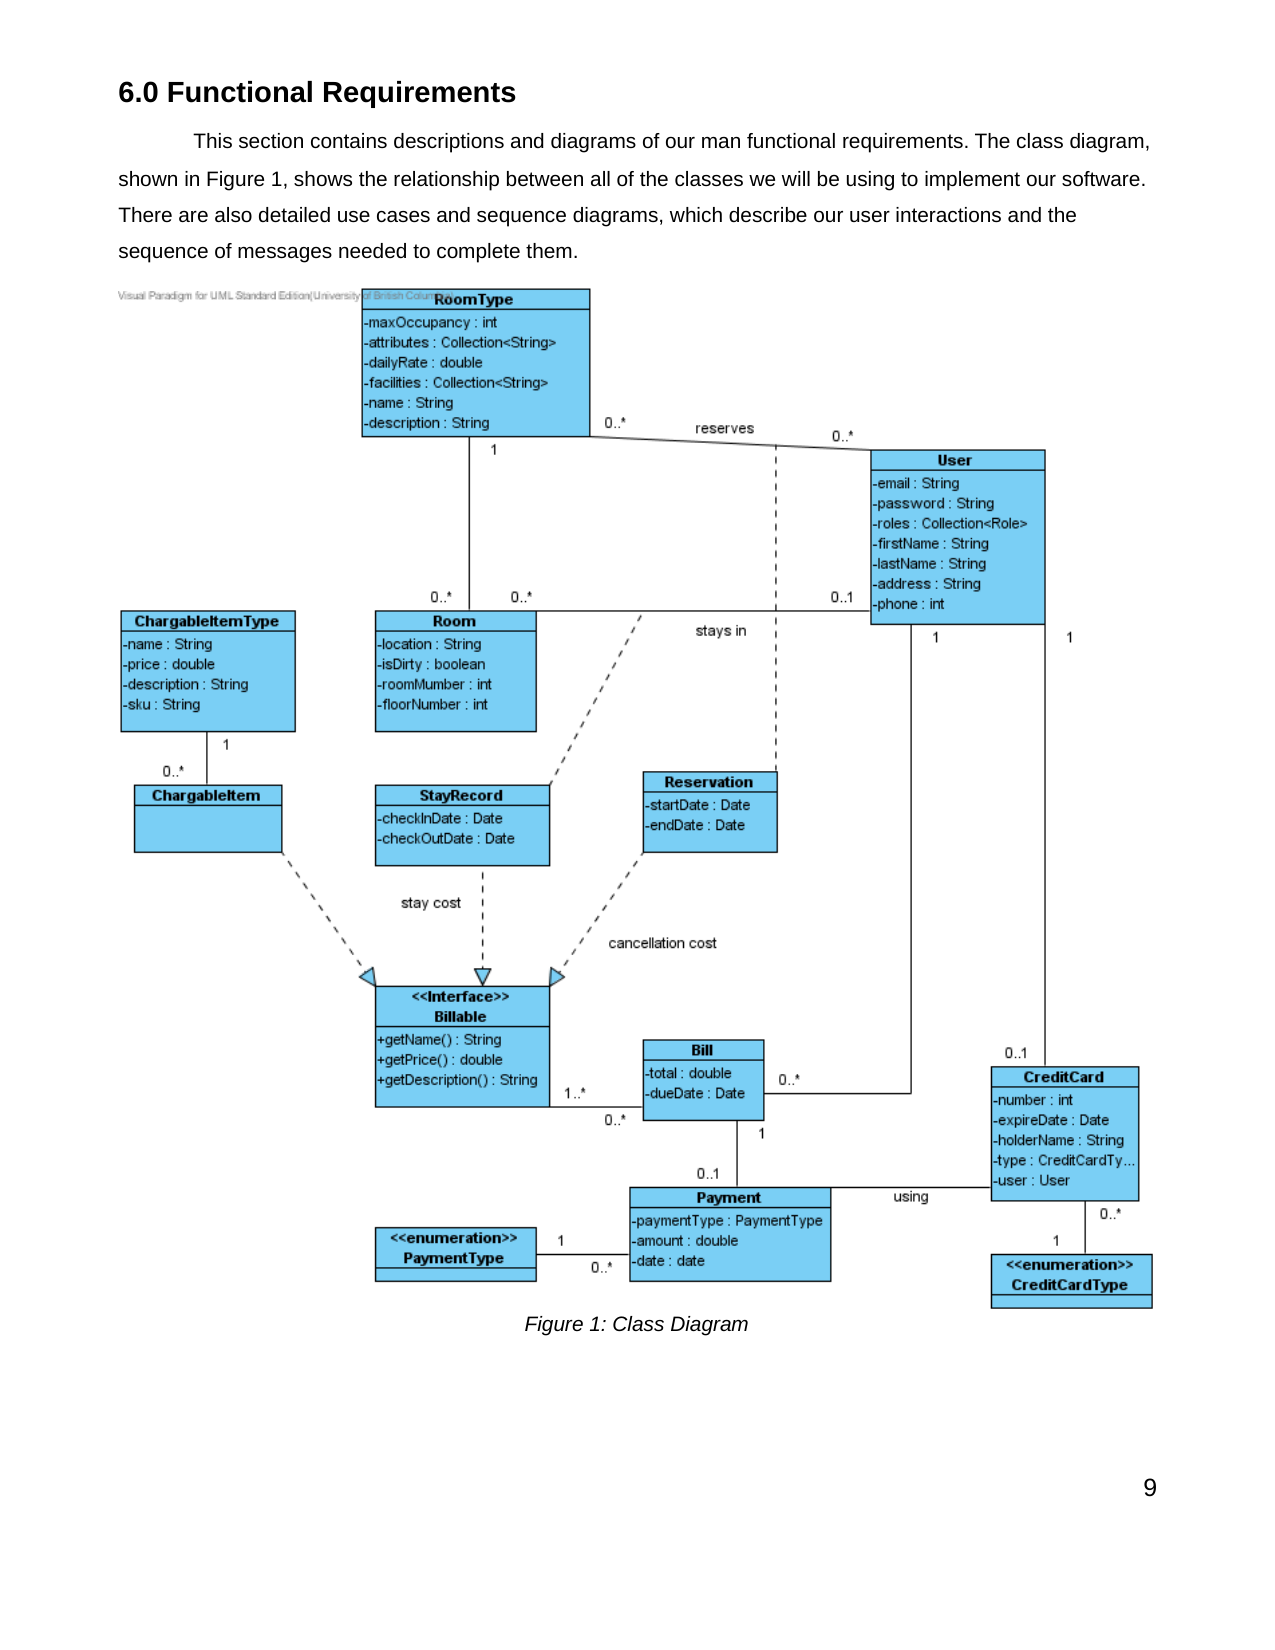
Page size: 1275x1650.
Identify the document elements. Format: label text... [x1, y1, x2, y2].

text This section contains descriptions and diagrams of our man functional requirements. The class diagram, shown in Figure 1, shows the relationship between all of the classes we will be using to implement our software. There are also detailed use cases and sequence diagrams, which describe our user interactions and the sequence of messages needed to complete them. [118, 121, 1157, 262]
subtitle 6.0 Functional Requirements [118, 75, 1157, 108]
text Figure 1: Class Diagram [118, 287, 1157, 1336]
